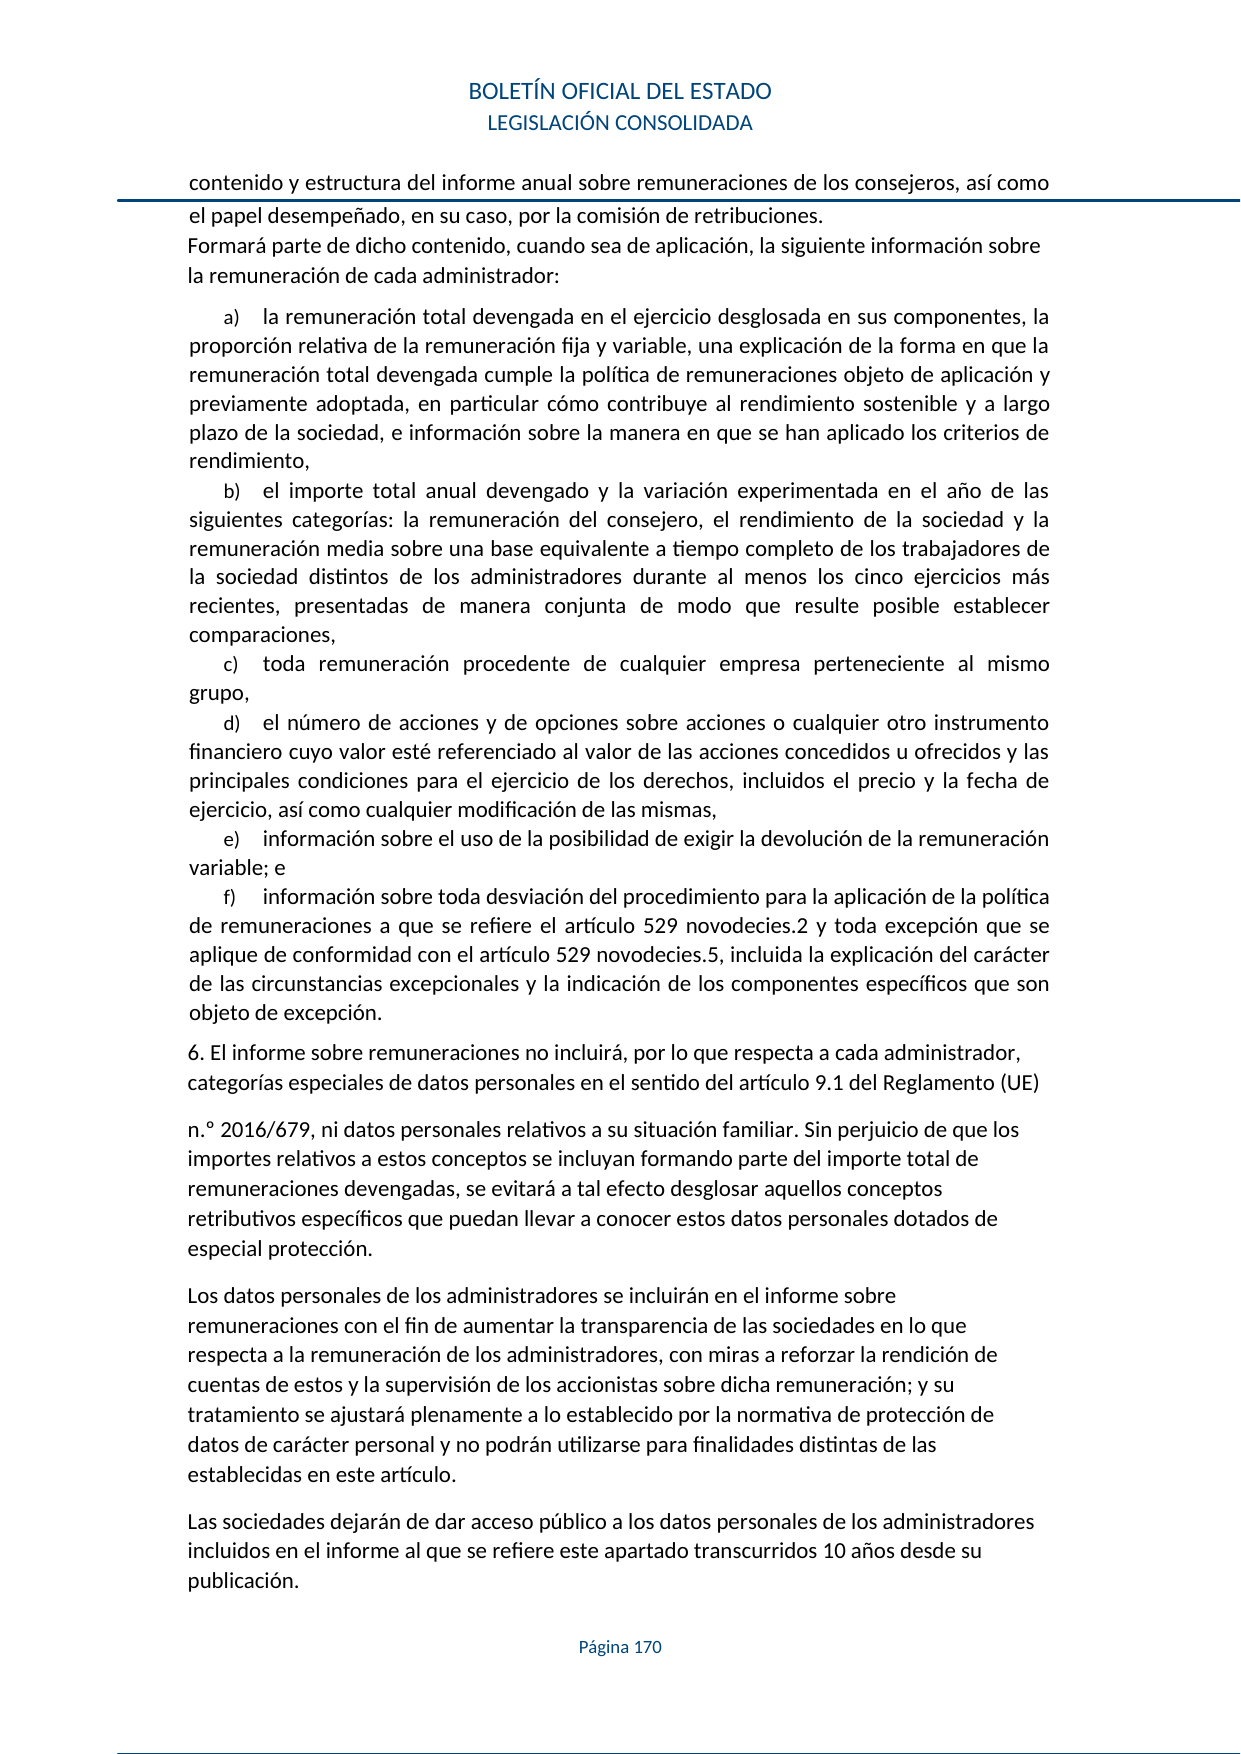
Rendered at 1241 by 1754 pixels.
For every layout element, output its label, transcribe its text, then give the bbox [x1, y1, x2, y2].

list información sobre el uso de la posibilidad de exigir la devolución de la remuneración variable; e [189, 824, 1051, 881]
text Los datos personales de los administradores se incluirán en el informe sobre remuneraciones con el fin de aumentar la transparencia de las sociedades en lo que respecta a la remuneración de los administradores, con miras a reforzar la rendición de cuentas de estos y la supervisión de los accionistas sobre dicha remuneración; y su tratamiento se ajustará plenamente a lo establecido por la normativa de protección de datos de carácter personal y no podrán utilizarse para finalidades distintas de las establecidas en este artículo. [187, 1281, 1051, 1488]
list la remuneración total devengada en el ejercicio desglosada en sus componentes, la proporción relativa de la remuneración fija y variable, una explicación de la forma en que la remuneración total devengada cumple la política de remuneraciones objeto de aplicación y previamente adoptada, en particular cómo contribuye al rendimiento sostenible y a largo plazo de la sociedad, e información sobre la manera en que se han aplicado los criterios de rendimiento, [189, 302, 1051, 474]
list el importe total anual devengado y la variación experimentada en el año de las siguientes categorías: la remuneración del consejero, el rendimiento de la sociedad y la remuneración media sobre una base equivalente a tiempo completo de los trabajadores de la sociedad distintos de los administradores durante al menos los cinco ejercicios más recientes, presentadas de manera conjunta de modo que resulte posible establecer comparaciones, [189, 476, 1051, 648]
list toda remuneración procedente de cualquier empresa perteneciente al mismo grupo, [189, 649, 1051, 706]
text Formará parte de dicho contenido, cuando sea de aplicación, la siguiente información sobre la remuneración de cada administrador: [187, 231, 1051, 289]
list el número de acciones y de opciones sobre acciones o cualquier otro instrumento financiero cuyo valor esté referenciado al valor de las acciones concedidos u ofrecidos y las principales condiciones para el ejercicio de los derechos, incluidos el precio y la fecha de ejercicio, así como cualquier modificación de las mismas, [189, 708, 1051, 823]
text 6. El informe sobre remuneraciones no incluirá, por lo que respecta a cada administrador, categorías especiales de datos personales en el sentido del artículo 9.1 del Reglamento (UE) [187, 1038, 1051, 1096]
list el papel desempeñado, en su caso, por la comisión de retribuciones. [189, 202, 1051, 230]
list contenido y estructura del informe anual sobre remuneraciones de los consejeros, así como [189, 168, 1051, 199]
text n.º 2016/679, ni datos personales relativos a su situación familiar. Sin perjuicio de que los importes relativos a estos conceptos se incluyan formando parte del importe total de remuneraciones devengadas, se evitará a tal efecto desglosar aquellos conceptos retributivos específicos que puedan llevar a conocer estos datos personales dotados de especial protección. [187, 1115, 1051, 1262]
text Las sociedades dejarán de dar acceso público a los datos personales de los administradores incluidos en el informe al que se refiere este apartado transcurridos 10 años desde su publicación. [187, 1507, 1051, 1594]
list información sobre toda desviación del procedimiento para la aplicación de la política de remuneraciones a que se refiere el artículo 529 novodecies.2 y toda excepción que se aplique de conformidad con el artículo 529 novodecies.5, incluida la explicación del carácter de las circunstancias excepcionales y la indicación de los componentes específicos que son objeto de excepción. [189, 882, 1051, 1026]
